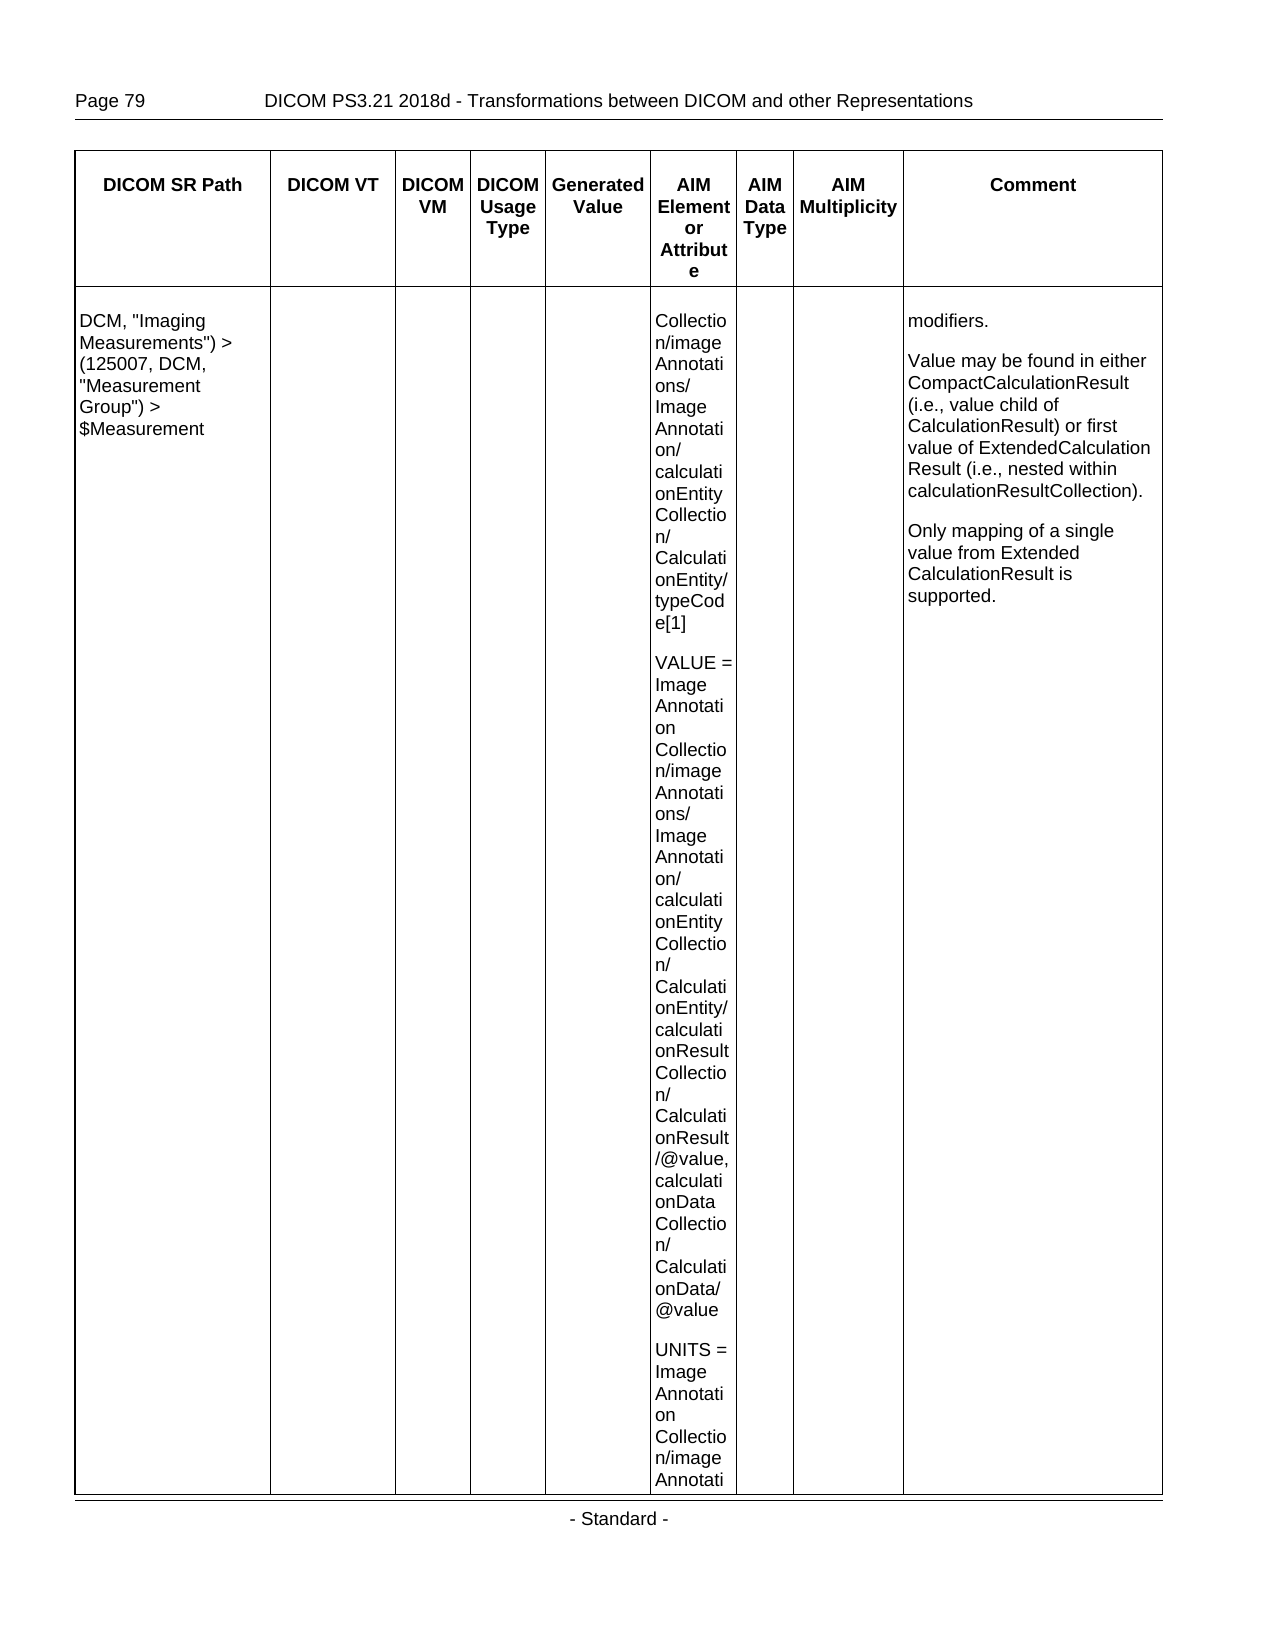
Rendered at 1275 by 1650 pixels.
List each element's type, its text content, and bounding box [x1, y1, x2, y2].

table_header DICOM VT [271, 151, 395, 286]
table_header Generated Value [546, 151, 650, 286]
table_cell Collection/​image​Annotations/​Image​Annotation/​calculation​Entity​Collection/​CalculationEntity/​typeCode[1] VALUE = Image​Annotation​​Collection/​image​Annotations/​Image​Annotation/​calculation​Entity​Collection/​CalculationEntity/​calculationResult​Collection/​CalculationResult/​​@value, calculationData​Collection/​CalculationData/​@value UNITS = Image​Annotation​​Collection/​image​Annotati [651, 287, 736, 1494]
table_cell DCM, "Imaging Measurements") > (125007, DCM, "Measurement Group") > $Measurement [76, 287, 270, 1494]
table_header AIM Multiplicity [794, 151, 903, 286]
table_header Comment [904, 151, 1162, 286]
table_header AIM Data Type [737, 151, 793, 286]
table_header AIM Element or Attribute [651, 151, 736, 286]
table_header DICOM SR Path [76, 151, 270, 286]
table_cell [737, 287, 793, 1494]
table_header DICOM Usage Type [471, 151, 545, 286]
table_cell [396, 287, 470, 1494]
table_cell [794, 287, 903, 1494]
table_cell [546, 287, 650, 1494]
table_header DICOM VM [396, 151, 470, 286]
table_cell [271, 287, 395, 1494]
table_cell modifiers. Value may be found in either Compact​Calculation​Result (i.e., value child of CalculationResult) or first value of Extended​Calculation​Result (i.e., nested within calculation​Result​Collection). Only mapping of a single value from Extended​Calculation​Result is supported. [904, 287, 1162, 1494]
table_cell [471, 287, 545, 1494]
